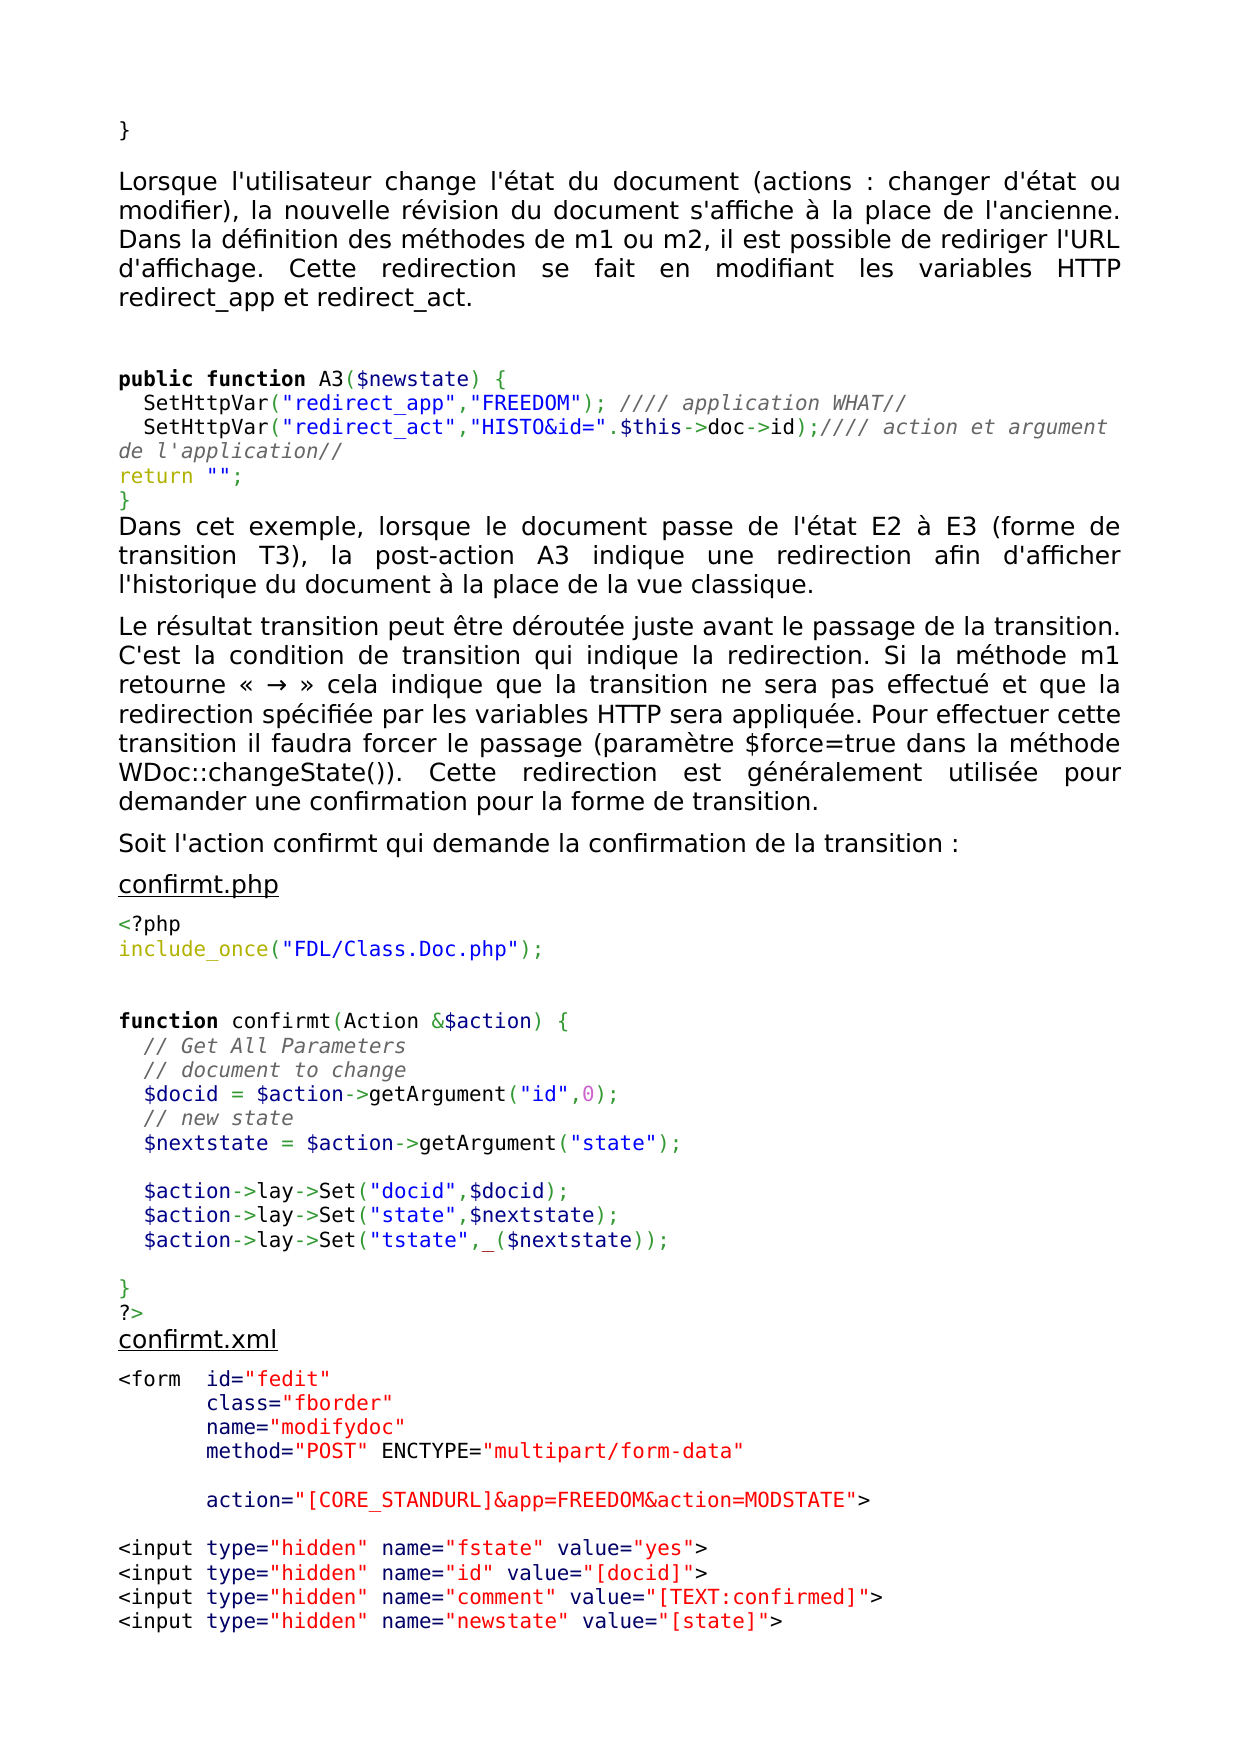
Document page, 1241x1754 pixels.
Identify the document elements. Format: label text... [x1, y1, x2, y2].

text <form id="fedit" [118, 1367, 1122, 1391]
text } [118, 488, 1122, 512]
text Le résultat transition peut être déroutée juste avant le passage de la transition. C'est la condition de transition qui indique la redirection. Si la méthode m1 retourne « → » cela indique que la transition ne sera pas effectué et que la redirection spécifiée par les variables HTTP sera appliquée. Pour effectuer cette transition il faudra forcer le passage (paramètre $force=true dans la méthode WDoc::changeState()). Cette redirection est généralement utilisée pour demander une confirmation pour la forme de transition. [118, 612, 1122, 816]
text confirmt.php [118, 871, 1122, 900]
text // document to change [118, 1058, 1122, 1082]
text // new state [118, 1106, 1122, 1131]
text } [118, 118, 1122, 167]
text class="fborder" [118, 1391, 1122, 1415]
text include_once("FDL/Class.Doc.php"); [118, 937, 1122, 961]
text ?> [118, 1301, 1122, 1325]
text } [118, 1276, 1122, 1301]
text <input type="hidden" name="comment" value="[TEXT:confirmed]"> [118, 1585, 1122, 1609]
text // Get All Parameters [118, 1034, 1122, 1058]
text <?php [118, 912, 1122, 937]
text $nextstate = $action->getArgument("state"); [118, 1131, 1122, 1155]
text Dans cet exemple, lorsque le document passe de l'état E2 à E3 (forme de transition T3), la post-action A3 indique une redirection afin d'afficher l'historique du document à la place de la vue classique. [118, 512, 1122, 600]
text confirmt.xml [118, 1325, 1122, 1354]
text $docid = $action->getArgument("id",0); [118, 1082, 1122, 1106]
text <input type="hidden" name="id" value="[docid]"> [118, 1561, 1122, 1585]
text SetHttpVar("redirect_act","HISTO&id=".$this->doc->id);//// action et argument de l'application// [118, 415, 1122, 464]
text $action->lay->Set("state",$nextstate); [118, 1203, 1122, 1228]
text <input type="hidden" name="fstate" value="yes"> [118, 1536, 1122, 1561]
text Lorsque l'utilisateur change l'état du document (actions : changer d'état ou modifier), la nouvelle révision du document s'affiche à la place de l'ancienne. Dans la définition des méthodes de m1 ou m2, il est possible de rediriger l'URL d'affichage. Cette redirection se fait en modifiant les variables HTTP redirect_app et redirect_act. [118, 167, 1122, 312]
text action="[CORE_STANDURL]&app=FREEDOM&action=MODSTATE"> [118, 1488, 1122, 1512]
text function confirmt(Action &$action) { [118, 1009, 1122, 1034]
text $action->lay->Set("docid",$docid); [118, 1179, 1122, 1203]
text return ""; [118, 464, 1122, 488]
text <input type="hidden" name="newstate" value="[state]"> [118, 1609, 1122, 1633]
text SetHttpVar("redirect_app","FREEDOM"); //// application WHAT// [118, 391, 1122, 415]
text $action->lay->Set("tstate",_($nextstate)); [118, 1228, 1122, 1252]
text method="POST" ENCTYPE="multipart/form-data" [118, 1439, 1122, 1464]
text public function A3($newstate) { [118, 367, 1122, 391]
text name="modifydoc" [118, 1415, 1122, 1439]
text Soit l'action confirmt qui demande la confirmation de la transition : [118, 829, 1122, 858]
